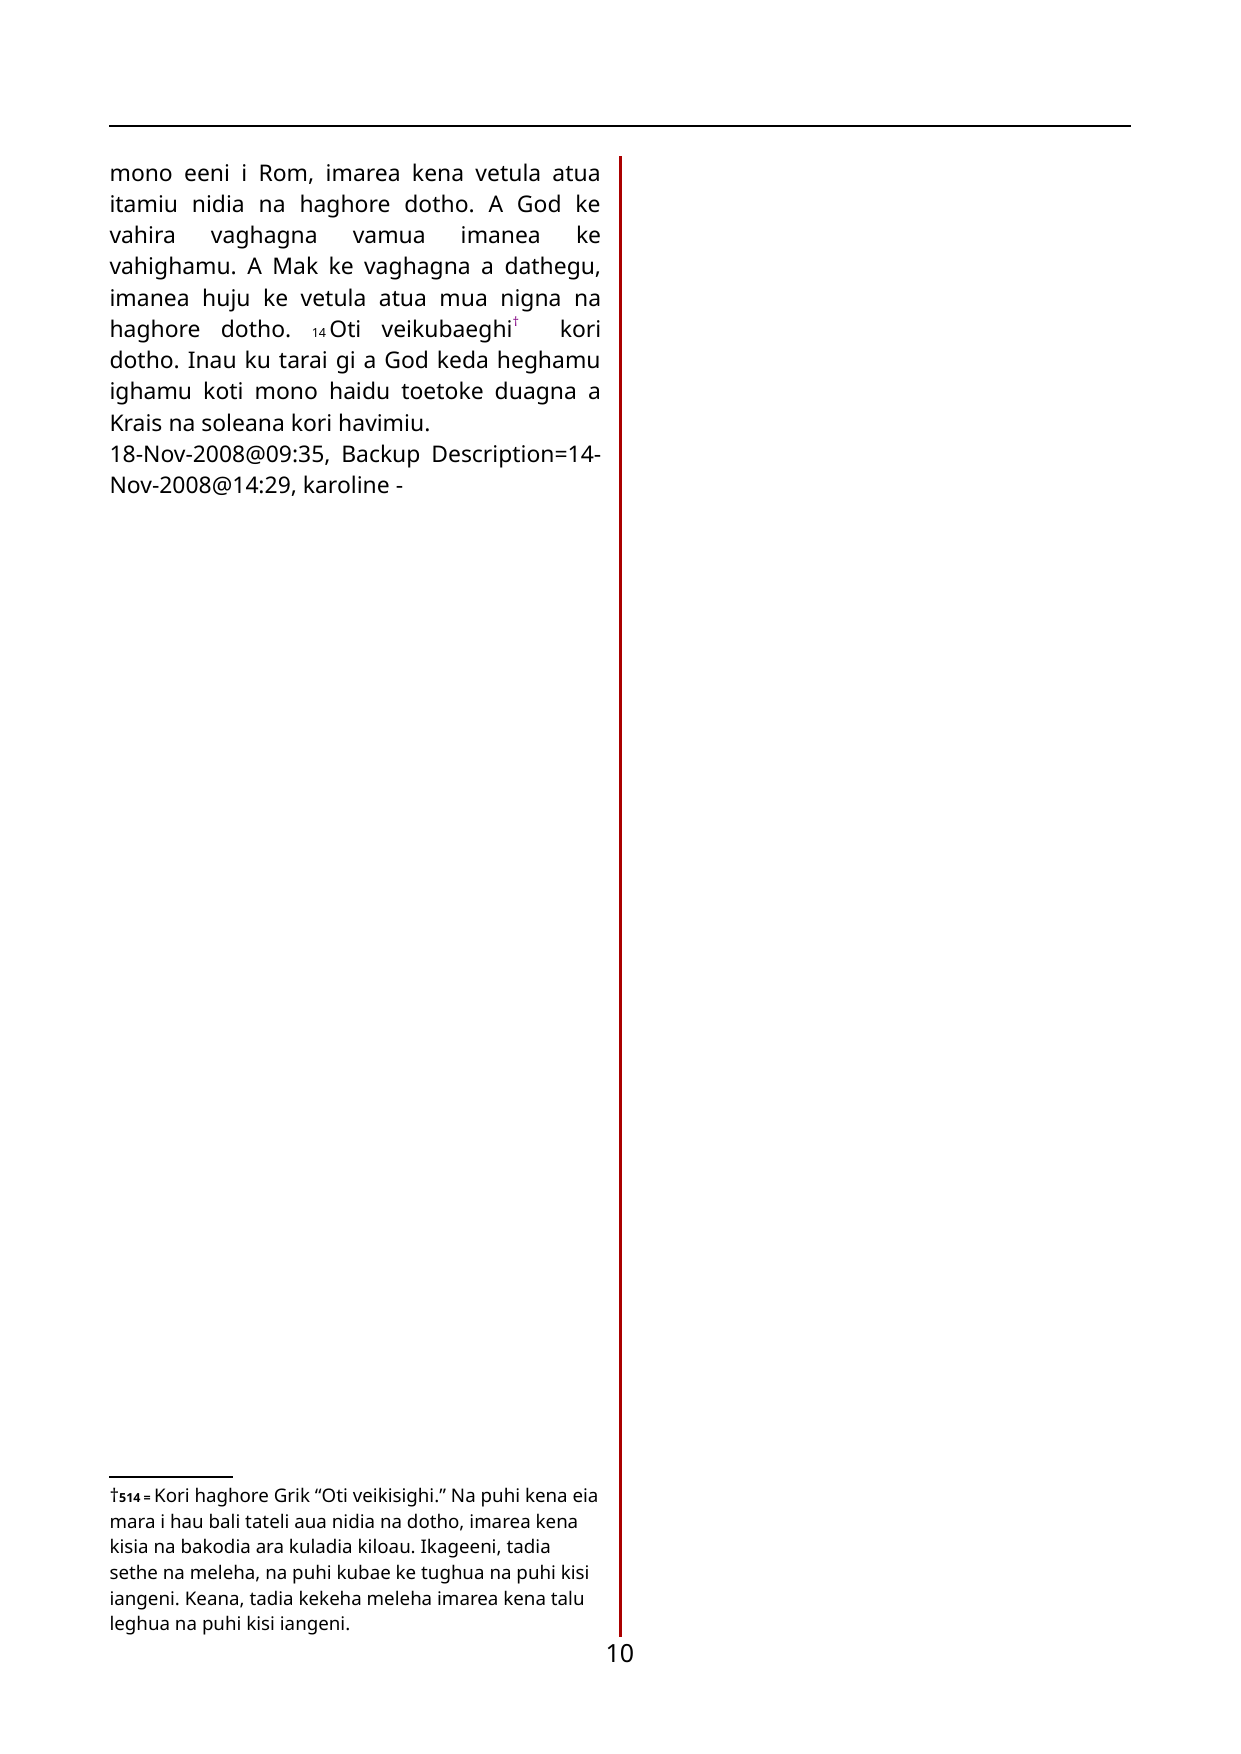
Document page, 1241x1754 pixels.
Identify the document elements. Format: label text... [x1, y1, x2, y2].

text mono eeni i Rom, imarea kena vetula atua itamiu nidia na haghore dotho. A God ke vahira vaghagna vamua imanea ke vahighamu. A Mak ke vaghagna a dathegu, imanea huju ke vetula atua mua nigna na haghore dotho. 14 Oti veikubaeghi kori dotho. Inau ku tarai gi a God keda heghamu ighamu koti mono haidu toetoke duagna a Krais na soleana kori havimiu. [109, 157, 601, 438]
text 18-Nov-2008@09:35, Backup Description=14-Nov-2008@14:29, karoline - [109, 438, 601, 500]
text 514 = Kori haghore Grik “Oti veikisighi.” Na puhi kena eia mara i hau bali tateli aua nidia na dotho, imarea kena kisia na bakodia ara kuladia kiloau. Ikageeni, tadia sethe na meleha, na puhi kubae ke tughua na puhi kisi iangeni. Keana, tadia kekeha meleha imarea kena talu leghua na puhi kisi iangeni. [109, 1483, 601, 1636]
